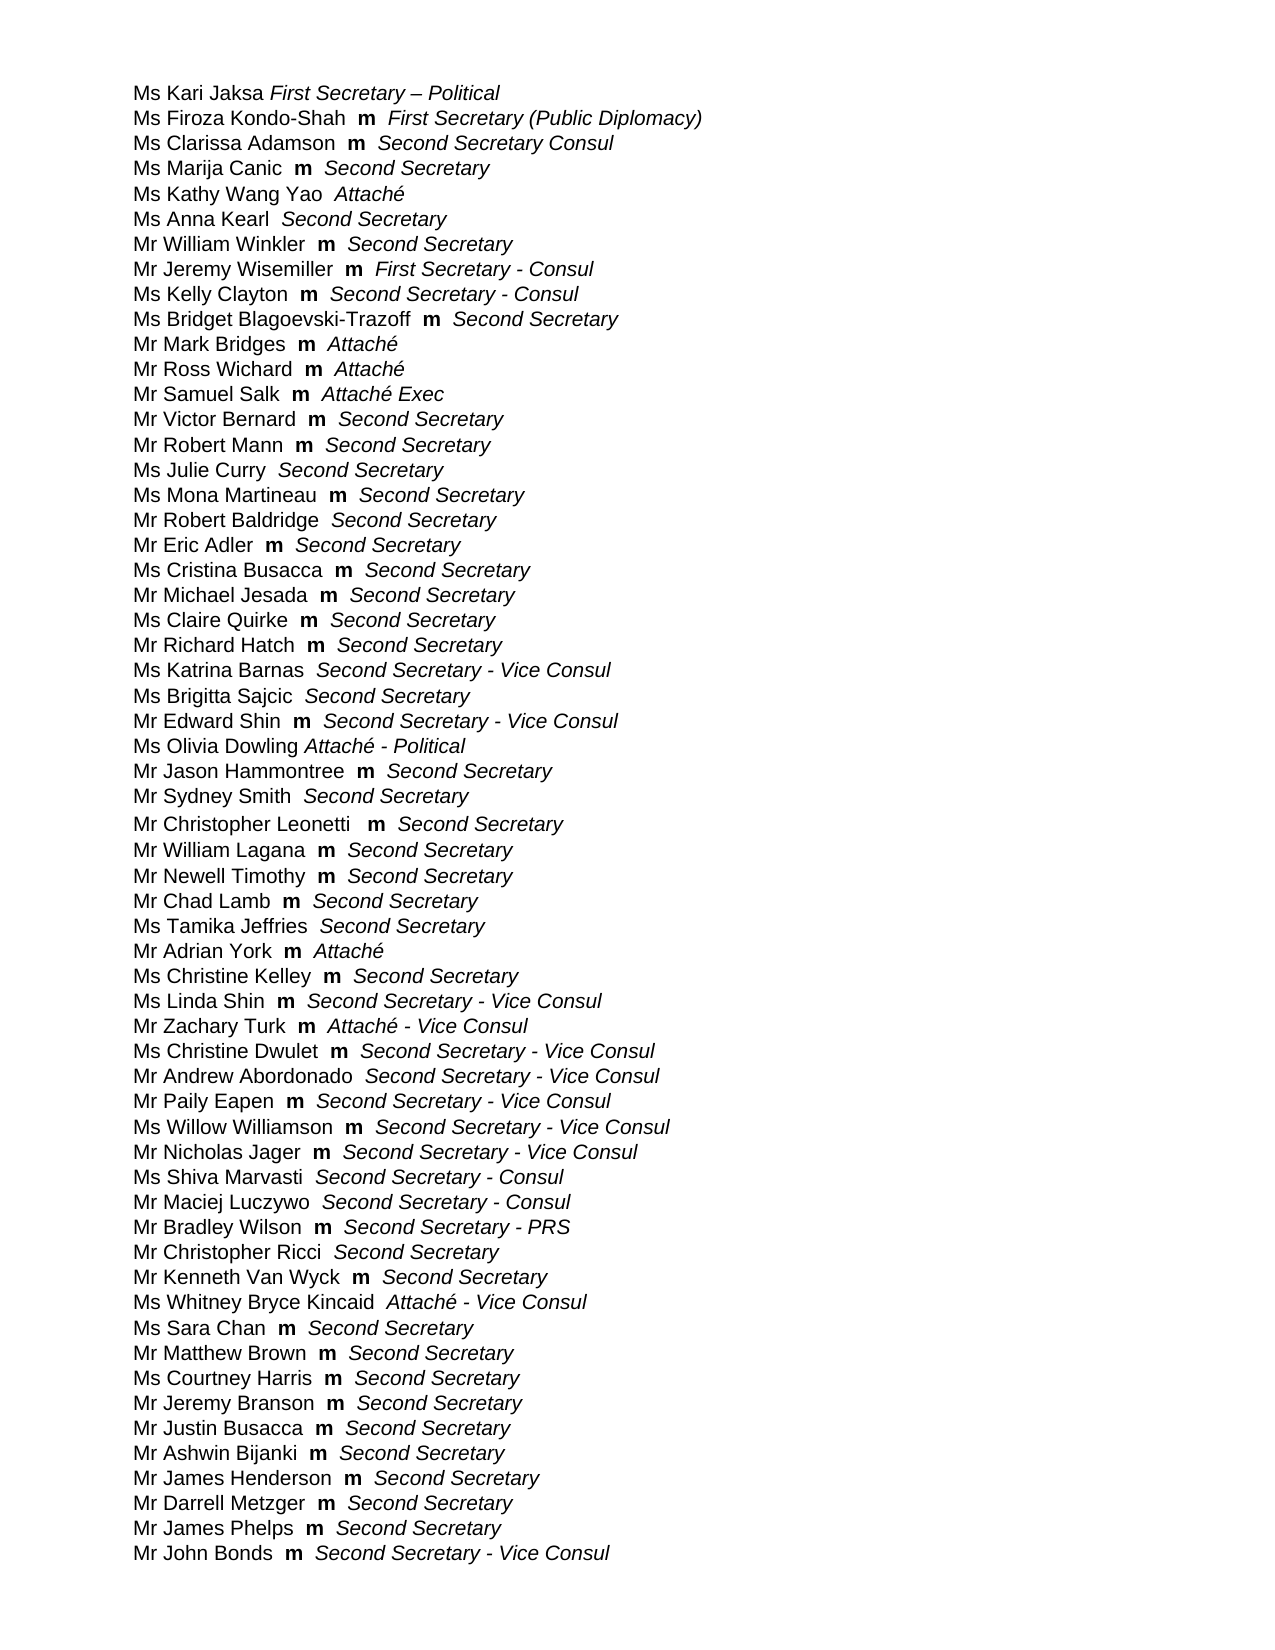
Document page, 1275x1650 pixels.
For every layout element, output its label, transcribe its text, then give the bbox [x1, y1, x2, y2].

text Mr James Henderson m Second Secretary [133, 1466, 1181, 1490]
text Ms Firoza Kondo-Shah m First Secretary (Public Diplomacy) [133, 106, 1181, 130]
text Ms Tamika Jeffries Second Secretary [133, 914, 1181, 938]
text Ms Marija Canic m Second Secretary [133, 156, 1181, 180]
text Ms Bridget Blagoevski-Trazoff m Second Secretary [133, 307, 1181, 331]
text Mr Ross Wichard m Attaché [133, 357, 1181, 381]
text Mr Michael Jesada m Second Secretary [133, 583, 1181, 607]
text Mr Nicholas Jager m Second Secretary - Vice Consul [133, 1139, 1181, 1163]
text Ms Whitney Bryce Kincaid Attaché - Vice Consul [133, 1290, 1181, 1314]
text Mr James Phelps m Second Secretary [133, 1516, 1181, 1540]
text Mr Adrian York m Attaché [133, 939, 1181, 963]
text Mr Zachary Turk m Attaché - Vice Consul [133, 1014, 1181, 1038]
text Mr Jason Hammontree m Second Secretary [133, 759, 1181, 783]
text Ms Linda Shin m Second Secretary - Vice Consul [133, 989, 1181, 1013]
text Ms Christine Kelley m Second Secretary [133, 964, 1181, 988]
text Mr Sydney Smith Second Secretary [133, 784, 1181, 808]
text Mr Paily Eapen m Second Secretary - Vice Consul [133, 1089, 1181, 1113]
text Mr Matthew Brown m Second Secretary [133, 1340, 1181, 1364]
text Ms Olivia Dowling Attaché - Political [133, 734, 1181, 758]
text Mr Chad Lamb m Second Secretary [133, 888, 1181, 912]
text Ms Kathy Wang Yao Attaché [133, 181, 1181, 205]
text Mr Justin Busacca m Second Secretary [133, 1416, 1181, 1440]
text Mr Eric Adler m Second Secretary [133, 533, 1181, 557]
text Ms Christine Dwulet m Second Secretary - Vice Consul [133, 1039, 1181, 1063]
text Ms Claire Quirke m Second Secretary [133, 608, 1181, 632]
text Mr Samuel Salk m Attaché Exec [133, 382, 1181, 406]
text Mr Darrell Metzger m Second Secretary [133, 1491, 1181, 1515]
text Mr Newell Timothy m Second Secretary [133, 863, 1181, 887]
text Ms Julie Curry Second Secretary [133, 457, 1181, 481]
text Mr Jeremy Branson m Second Secretary [133, 1391, 1181, 1414]
text Ms Brigitta Sajcic Second Secretary [133, 683, 1181, 707]
text Ms Courtney Harris m Second Secretary [133, 1366, 1181, 1389]
text Mr William Winkler m Second Secretary [133, 232, 1181, 256]
text Mr William Lagana m Second Secretary [133, 838, 1181, 862]
text Mr Bradley Wilson m Second Secretary - PRS [133, 1215, 1181, 1239]
text Mr Robert Mann m Second Secretary [133, 432, 1181, 456]
text Mr Andrew Abordonado Second Secretary - Vice Consul [133, 1064, 1181, 1088]
text Ms Kelly Clayton m Second Secretary - Consul [133, 282, 1181, 306]
text Mr John Bonds m Second Secretary - Vice Consul [133, 1541, 1181, 1565]
text Ms Kari Jaksa First Secretary – Political [133, 81, 1181, 105]
text Ms Anna Kearl Second Secretary [133, 206, 1181, 230]
text Ms Cristina Busacca m Second Secretary [133, 558, 1181, 582]
text Mr Jeremy Wisemiller m First Secretary - Consul [133, 257, 1181, 281]
text Mr Kenneth Van Wyck m Second Secretary [133, 1265, 1181, 1289]
text Mr Christopher Ricci Second Secretary [133, 1240, 1181, 1264]
text Mr Christopher Leonetti m Second Secretary [133, 809, 1181, 837]
text Mr Richard Hatch m Second Secretary [133, 633, 1181, 657]
text Ms Willow Williamson m Second Secretary - Vice Consul [133, 1114, 1181, 1138]
text Ms Clarissa Adamson m Second Secretary Consul [133, 131, 1181, 155]
text Mr Edward Shin m Second Secretary - Vice Consul [133, 708, 1181, 732]
text Mr Ashwin Bijanki m Second Secretary [133, 1441, 1181, 1465]
text Ms Shiva Marvasti Second Secretary - Consul [133, 1165, 1181, 1189]
text Ms Katrina Barnas Second Secretary - Vice Consul [133, 658, 1181, 682]
text Mr Victor Bernard m Second Secretary [133, 407, 1181, 431]
text Mr Maciej Luczywo Second Secretary - Consul [133, 1190, 1181, 1214]
text Ms Sara Chan m Second Secretary [133, 1315, 1181, 1339]
text Mr Mark Bridges m Attaché [133, 332, 1181, 356]
text Mr Robert Baldridge Second Secretary [133, 508, 1181, 532]
text Ms Mona Martineau m Second Secretary [133, 483, 1181, 507]
